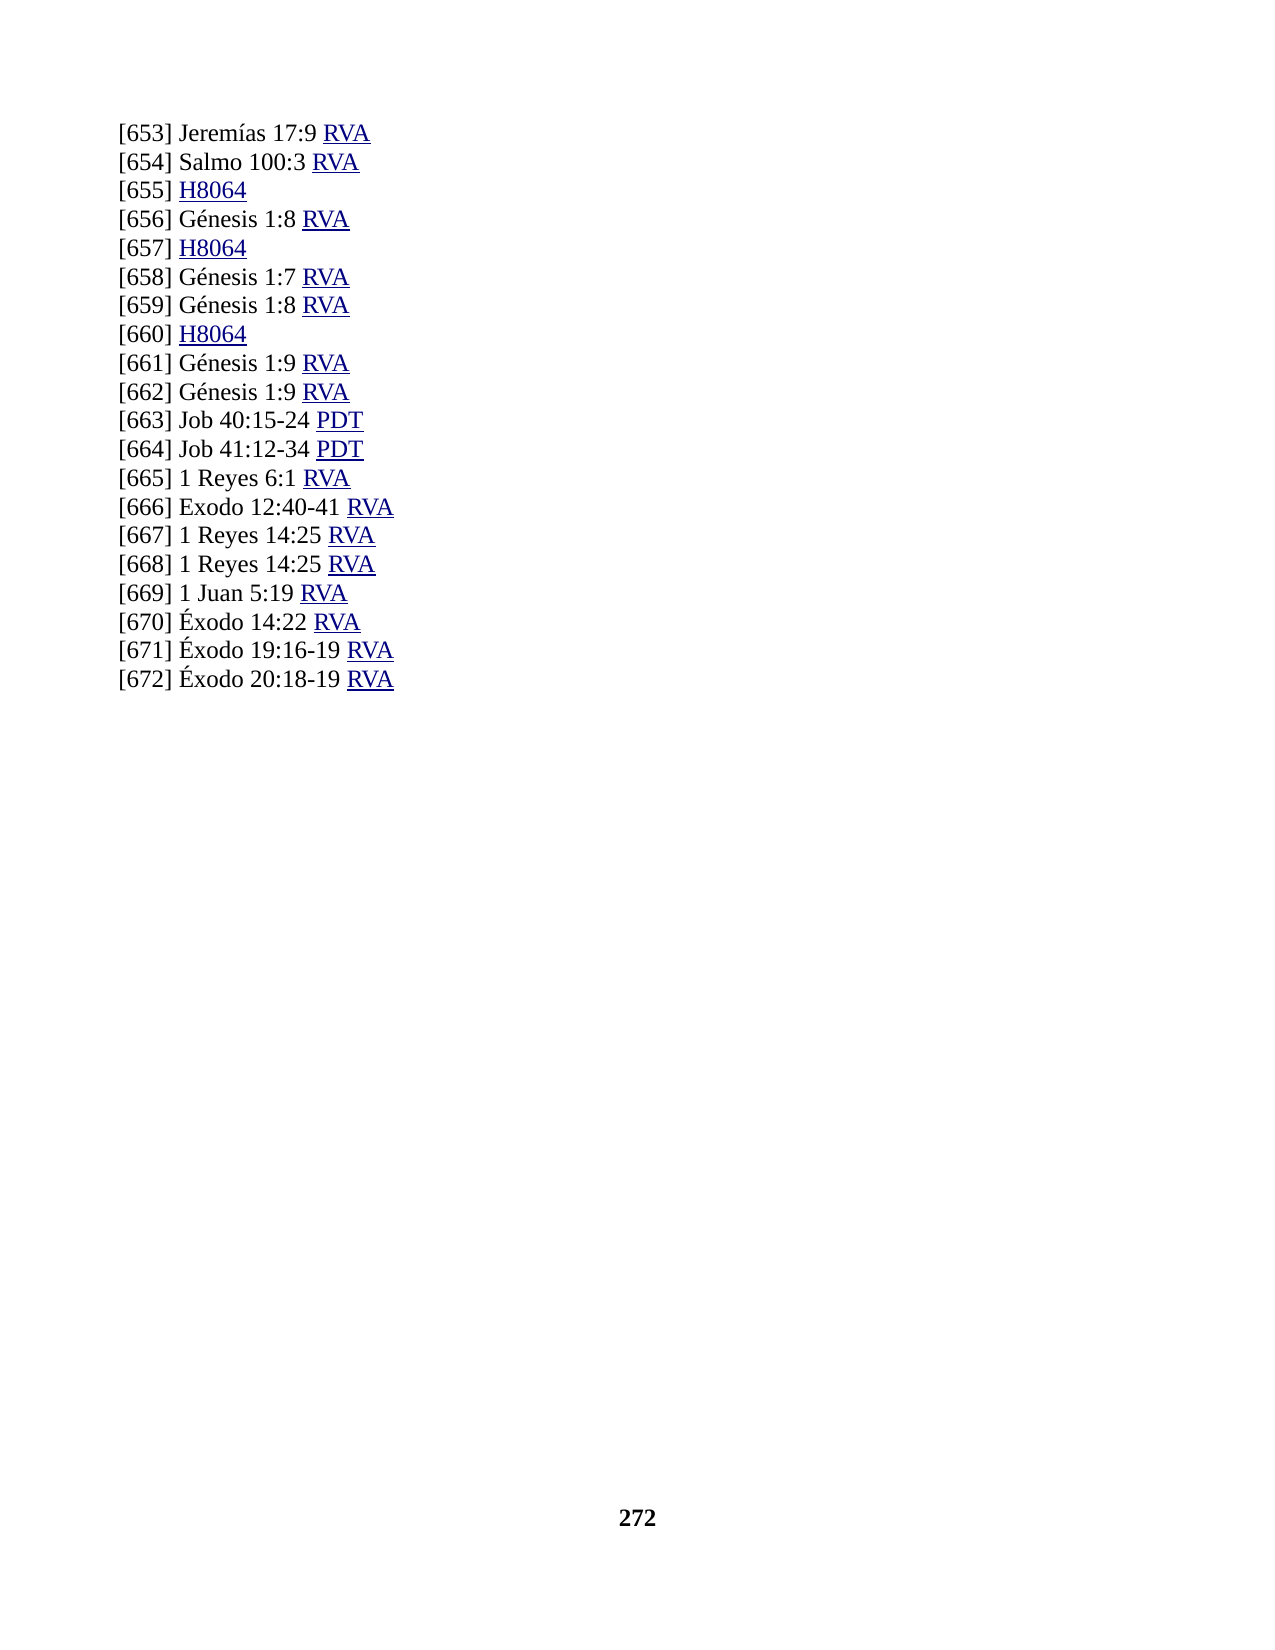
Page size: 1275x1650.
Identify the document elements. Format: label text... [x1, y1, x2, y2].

text 1 Reyes 6:1 RVA [118, 463, 1157, 492]
text 1 Juan 5:19 RVA [118, 578, 1157, 607]
text H8064 [118, 319, 1157, 348]
text Salmo 100:3 RVA [118, 147, 1157, 176]
text H8064 [118, 176, 1157, 204]
text Génesis 1:9 RVA [118, 377, 1157, 406]
text Jeremías 17:9 RVA [118, 118, 1157, 147]
text Éxodo 20:18-19 RVA [118, 664, 1157, 693]
text Génesis 1:8 RVA [118, 291, 1157, 319]
text Job 40:15-24 PDT [118, 406, 1157, 434]
text Éxodo 14:22 RVA [118, 607, 1157, 636]
text Job 41:12-34 PDT [118, 434, 1157, 463]
text 1 Reyes 14:25 RVA [118, 521, 1157, 549]
text Génesis 1:9 RVA [118, 348, 1157, 377]
text 1 Reyes 14:25 RVA [118, 549, 1157, 578]
text Génesis 1:8 RVA [118, 204, 1157, 233]
text Éxodo 19:16-19 RVA [118, 636, 1157, 664]
text Génesis 1:7 RVA [118, 262, 1157, 291]
text H8064 [118, 233, 1157, 262]
text Exodo 12:40-41 RVA [118, 492, 1157, 521]
